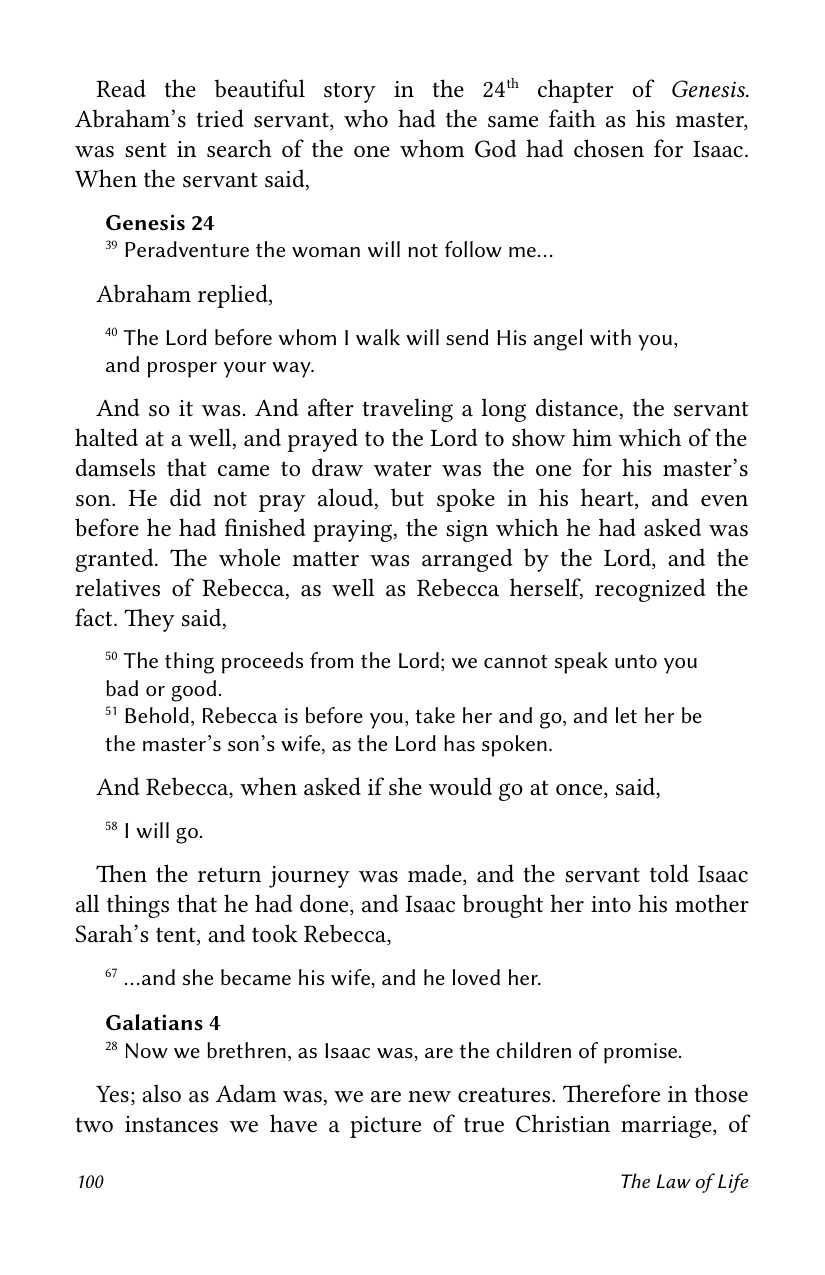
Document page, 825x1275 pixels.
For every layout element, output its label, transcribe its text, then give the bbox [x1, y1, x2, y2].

text 40 The Lord before whom I walk will send His angel with you, and prosper your way. [105, 324, 720, 378]
text 51 Behold, Rebecca is before you, take her and go, and let her be the master’s son’s wife, as the Lord has spoken. [105, 703, 720, 757]
text And Rebecca, when asked if she would go at once, said, [75, 773, 750, 802]
text 28 Now we brethren, as Isaac was, are the children of promise. [105, 1038, 720, 1064]
text Read the beautiful story in the 24th chapter of Genesis. Abraham’s tried servant, who had the same faith as his master, was sent in search of the one whom God had chosen for Isaac. When the servant said, [75, 75, 750, 193]
text 39 Peradventure the woman will not follow me... [105, 237, 720, 263]
text 50 The thing proceeds from the Lord; we cannot speak unto you bad or good. [105, 648, 720, 702]
text 58 I will go. [105, 818, 720, 844]
text Galatians 4 [105, 1010, 750, 1036]
text Yes; also as Adam was, we are new creatures. Therefore in those two instances we have a picture of true Christian marriage, of [75, 1080, 750, 1139]
text And so it was. And after traveling a long distance, the servant halted at a well, and prayed to the Lord to show him which of the damsels that came to draw water was the one for his master’s son. He did not pray aloud, but spoke in his heart, and even before he had finished praying, the sign which he had asked was granted. The whole matter was arranged by the Lord, and the relatives of Rebecca, as well as Rebecca herself, recognized the fact. They said, [75, 394, 750, 632]
text Then the return journey was made, and the servant told Isaac all things that he had done, and Isaac brought her into his mother Sarah’s tent, and took Rebecca, [75, 860, 750, 949]
text Abraham replied, [75, 279, 750, 308]
text 67 ...and she became his wife, and he loved her. [105, 965, 720, 991]
text Genesis 24 [105, 209, 750, 236]
